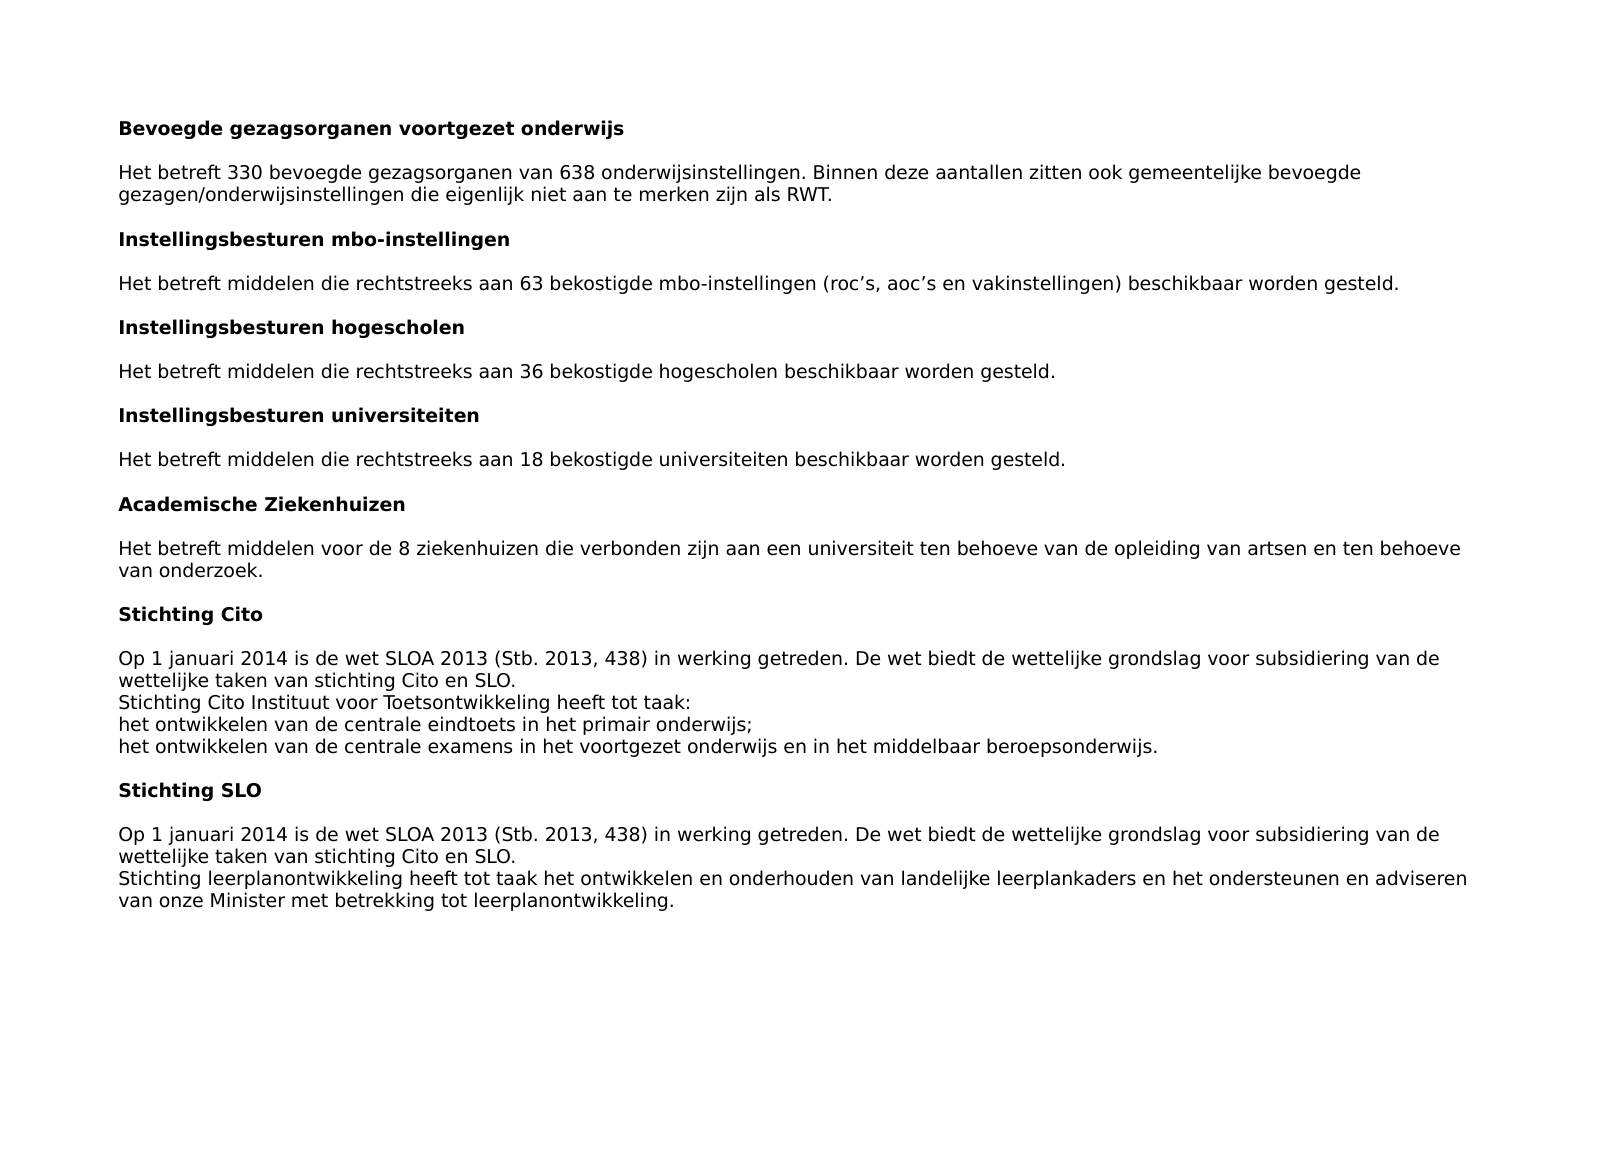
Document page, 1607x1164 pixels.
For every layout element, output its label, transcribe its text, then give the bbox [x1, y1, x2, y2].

text het ontwikkelen van de centrale examens in het voortgezet onderwijs en in het middelbaar beroepsonderwijs. [118, 736, 1488, 758]
subtitle Stichting Cito [118, 604, 1488, 626]
subtitle Stichting SLO [118, 780, 1488, 802]
text Op 1 januari 2014 is de wet SLOA 2013 (Stb. 2013, 438) in werking getreden. De wet biedt de wettelijke grondslag voor subsidiering van de wettelijke taken van stichting Cito en SLO. [118, 824, 1488, 868]
subtitle Academische Ziekenhuizen [118, 493, 1488, 515]
text Stichting leerplanontwikkeling heeft tot taak het ontwikkelen en onderhouden van landelijke leerplankaders en het ondersteunen en adviseren van onze Minister met betrekking tot leerplanontwikkeling. [118, 868, 1488, 912]
subtitle Bevoegde gezagsorganen voortgezet onderwijs [118, 118, 1488, 140]
text het ontwikkelen van de centrale eindtoets in het primair onderwijs; [118, 714, 1488, 736]
text Het betreft 330 bevoegde gezagsorganen van 638 onderwijsinstellingen. Binnen deze aantallen zitten ook gemeentelijke bevoegde gezagen/onderwijsinstellingen die eigenlijk niet aan te merken zijn als RWT. [118, 162, 1488, 206]
text Het betreft middelen die rechtstreeks aan 63 bekostigde mbo-instellingen (roc’s, aoc’s en vakinstellingen) beschikbaar worden gesteld. [118, 273, 1488, 294]
text Het betreft middelen die rechtstreeks aan 18 bekostigde universiteiten beschikbaar worden gesteld. [118, 449, 1488, 471]
text Stichting Cito Instituut voor Toetsontwikkeling heeft tot taak: [118, 692, 1488, 714]
text Het betreft middelen die rechtstreeks aan 36 bekostigde hogescholen beschikbaar worden gesteld. [118, 361, 1488, 383]
subtitle Instellingsbesturen mbo-instellingen [118, 228, 1488, 250]
subtitle Instellingsbesturen hogescholen [118, 317, 1488, 339]
subtitle Instellingsbesturen universiteiten [118, 405, 1488, 427]
text Het betreft middelen voor de 8 ziekenhuizen die verbonden zijn aan een universiteit ten behoeve van de opleiding van artsen en ten behoeve van onderzoek. [118, 538, 1488, 582]
text Op 1 januari 2014 is de wet SLOA 2013 (Stb. 2013, 438) in werking getreden. De wet biedt de wettelijke grondslag voor subsidiering van de wettelijke taken van stichting Cito en SLO. [118, 648, 1488, 692]
